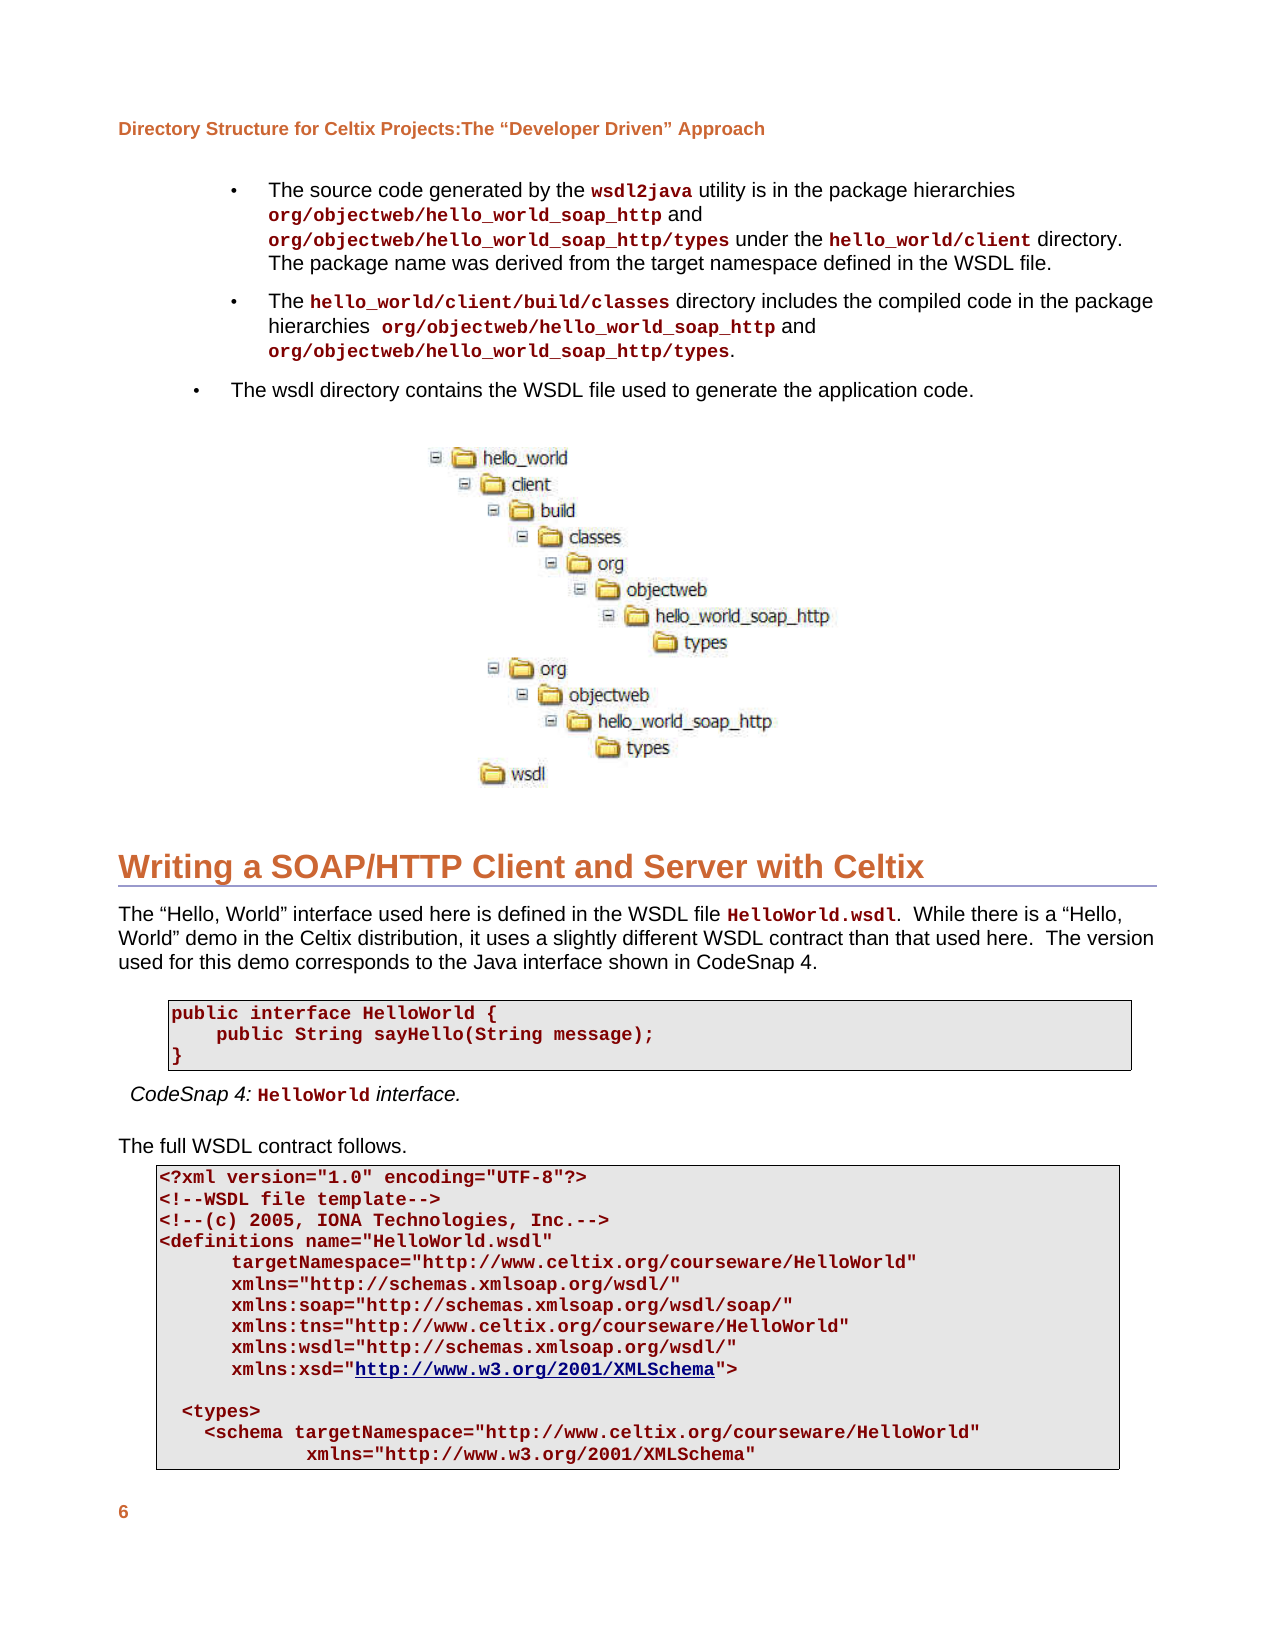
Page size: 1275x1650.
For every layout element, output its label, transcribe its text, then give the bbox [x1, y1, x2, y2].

text The “Hello, World” interface used here is defined in the WSDL file HelloWorld.wsdl. While there is a “Hello, World” demo in the Celtix distribution, it uses a slightly different WSDL contract than that used here. The version used for this demo corresponds to the Java interface shown in CodeSnap 4. [118, 902, 1157, 973]
text xmlns:tns="http://www.celtix.org/courseware/HelloWorld" [157, 1314, 1119, 1335]
text <definitions name="HelloWorld.wsdl" [157, 1229, 1119, 1250]
text CodeSnap 4: HelloWorld interface. [130, 1083, 1169, 1107]
text <?xml version="1.0" encoding="UTF-8"?> [157, 1166, 1119, 1186]
text The full WSDL contract follows. [118, 1134, 1157, 1157]
text targetNamespace="http://www.celtix.org/courseware/HelloWorld" [157, 1250, 1119, 1271]
text xmlns:soap="http://schemas.xmlsoap.org/wsdl/soap/" [157, 1292, 1119, 1314]
text <schema targetNamespace="http://www.celtix.org/courseware/HelloWorld" [157, 1420, 1119, 1441]
list The wsdl directory contains the WSDL file used to generate the application code. [193, 378, 1157, 401]
list The source code generated by the wsdl2java utility is in the package hierarchies org/objectweb/hello_world_soap_http and org/objectweb/hello_world_soap_http/types under the hello_world/client directory. The package name was derived from the target namespace defined in the WSDL file. [231, 178, 1157, 275]
text xmlns:wsdl="http://schemas.xmlsoap.org/wsdl/" [157, 1335, 1119, 1356]
list The hello_world/client/build/classes directory includes the compiled code in the package hierarchies org/objectweb/hello_world_soap_http and org/objectweb/hello_world_soap_http/types. [231, 290, 1157, 363]
text public interface HelloWorld { [169, 1001, 1131, 1022]
subtitle Writing a SOAP/HTTP Client and Server with Celtix [118, 848, 1157, 885]
text <!--(c) 2005, IONA Technologies, Inc.--> [157, 1207, 1119, 1229]
text xmlns="http://www.w3.org/2001/XMLSchema" [157, 1441, 1119, 1469]
text } [169, 1043, 1131, 1070]
text xmlns:xsd="http://www.w3.org/2001/XMLSchema"> [157, 1356, 1119, 1377]
picture [418, 447, 857, 788]
text <types> [157, 1399, 1119, 1420]
text <!--WSDL file template--> [157, 1186, 1119, 1207]
text xmlns="http://schemas.xmlsoap.org/wsdl/" [157, 1271, 1119, 1292]
text public String sayHello(String message); [169, 1022, 1131, 1043]
